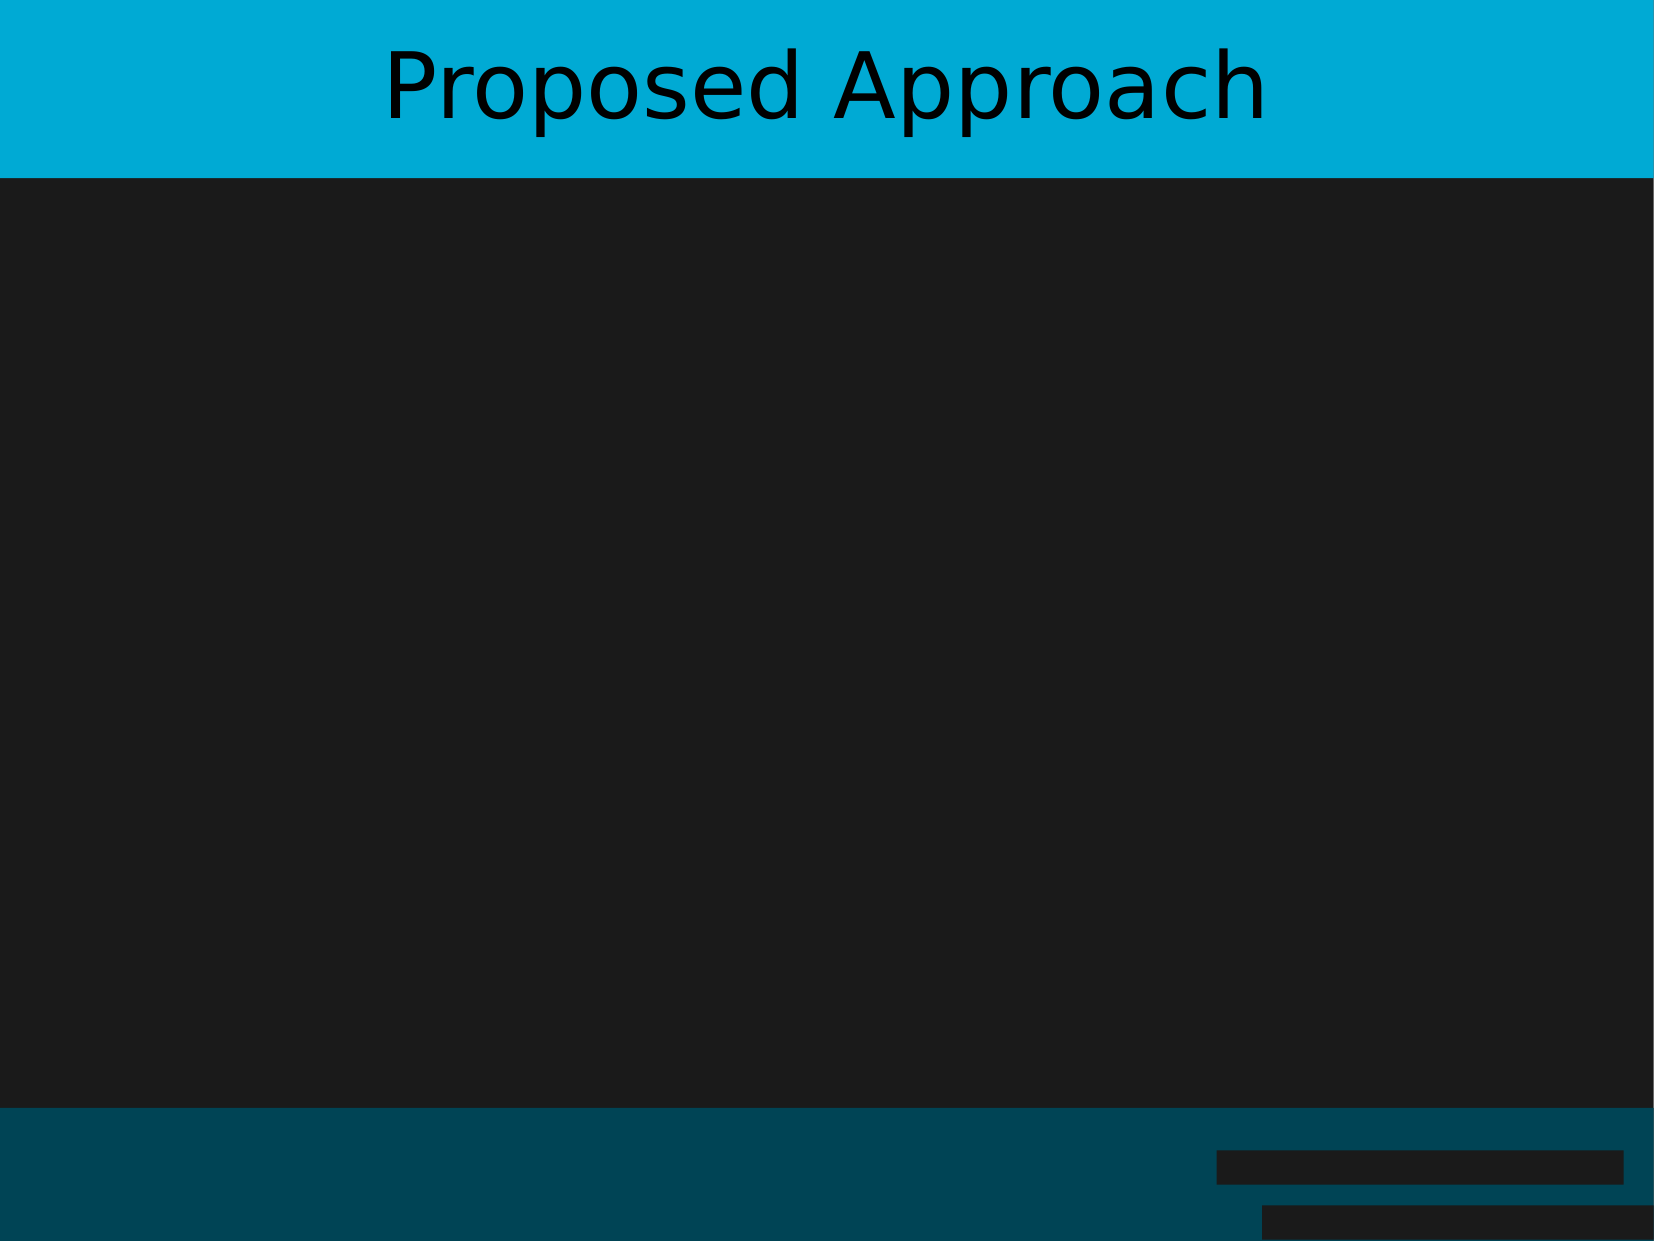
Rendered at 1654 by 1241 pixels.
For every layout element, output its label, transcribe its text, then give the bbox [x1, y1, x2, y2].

title Proposed Approach [82, 8, 1571, 166]
